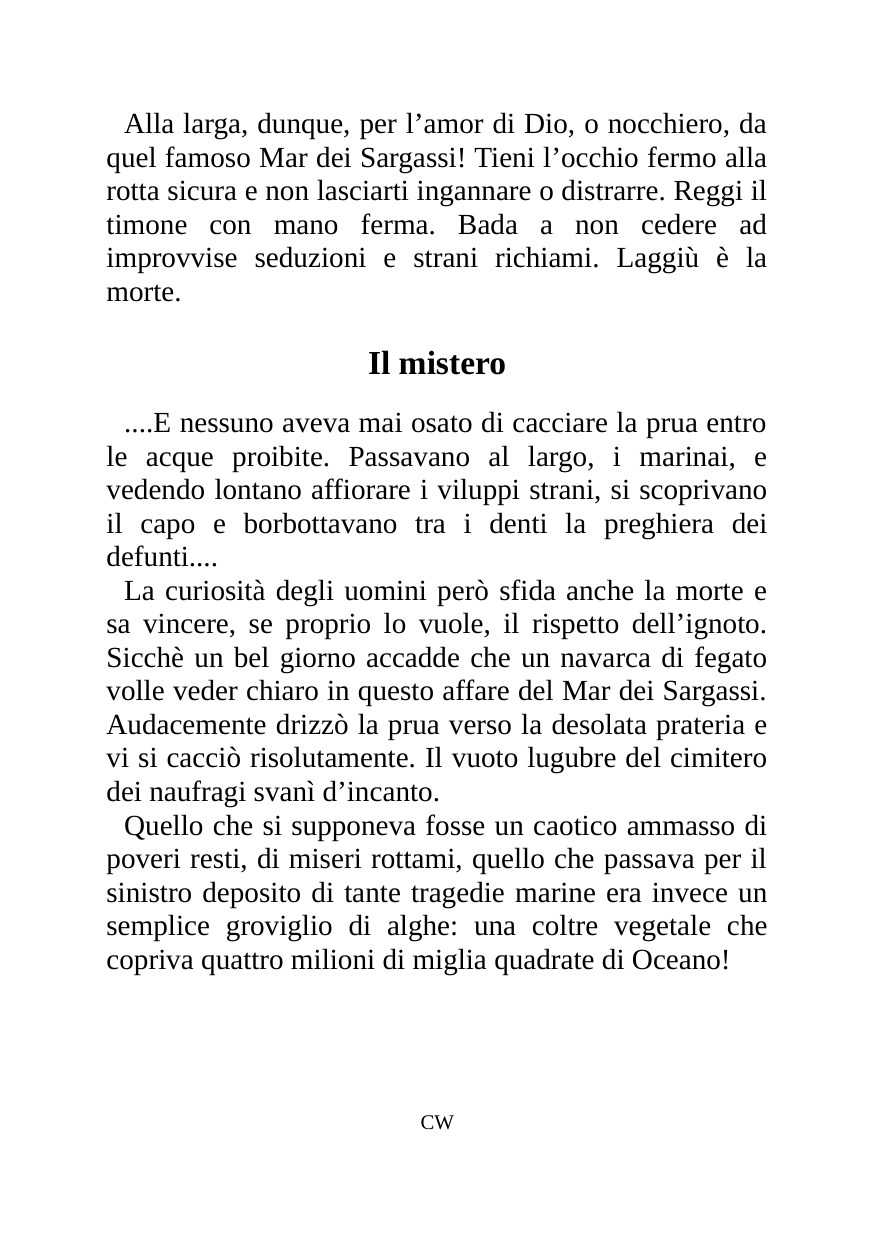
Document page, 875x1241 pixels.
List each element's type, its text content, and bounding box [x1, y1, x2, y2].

subtitle Il mistero [106, 343, 768, 382]
text ....E nessuno aveva mai osato di cacciare la prua entro le acque proibite. Passavano al largo, i marinai, e vedendo lontano affiorare i viluppi strani, si scoprivano il capo e borbottavano tra i denti la preghiera dei defunti.... [106, 405, 768, 573]
text La curiosità degli uomini però sfida anche la morte e sa vincere, se proprio lo vuole, il rispetto dell’ignoto. Sicchè un bel giorno accadde che un navarca di fegato volle veder chiaro in questo affare del Mar dei Sargassi. Audacemente drizzò la prua verso la desolata prateria e vi si cacciò risolutamente. Il vuoto lugubre del cimitero dei naufragi svanì d’incanto. [106, 573, 768, 808]
text Alla larga, dunque, per l’amor di Dio, o nocchiero, da quel famoso Mar dei Sargassi! Tieni l’occhio fermo alla rotta sicura e non lasciarti ingannare o distrarre. Reggi il timone con mano ferma. Bada a non cedere ad improvvise seduzioni e strani richiami. Laggiù è la morte. [106, 106, 768, 307]
text Quello che si supponeva fosse un caotico ammasso di poveri resti, di miseri rottami, quello che passava per il sinistro deposito di tante tragedie marine era invece un semplice groviglio di alghe: una coltre vegetale che copriva quattro milioni di miglia quadrate di Oceano! [106, 808, 768, 975]
